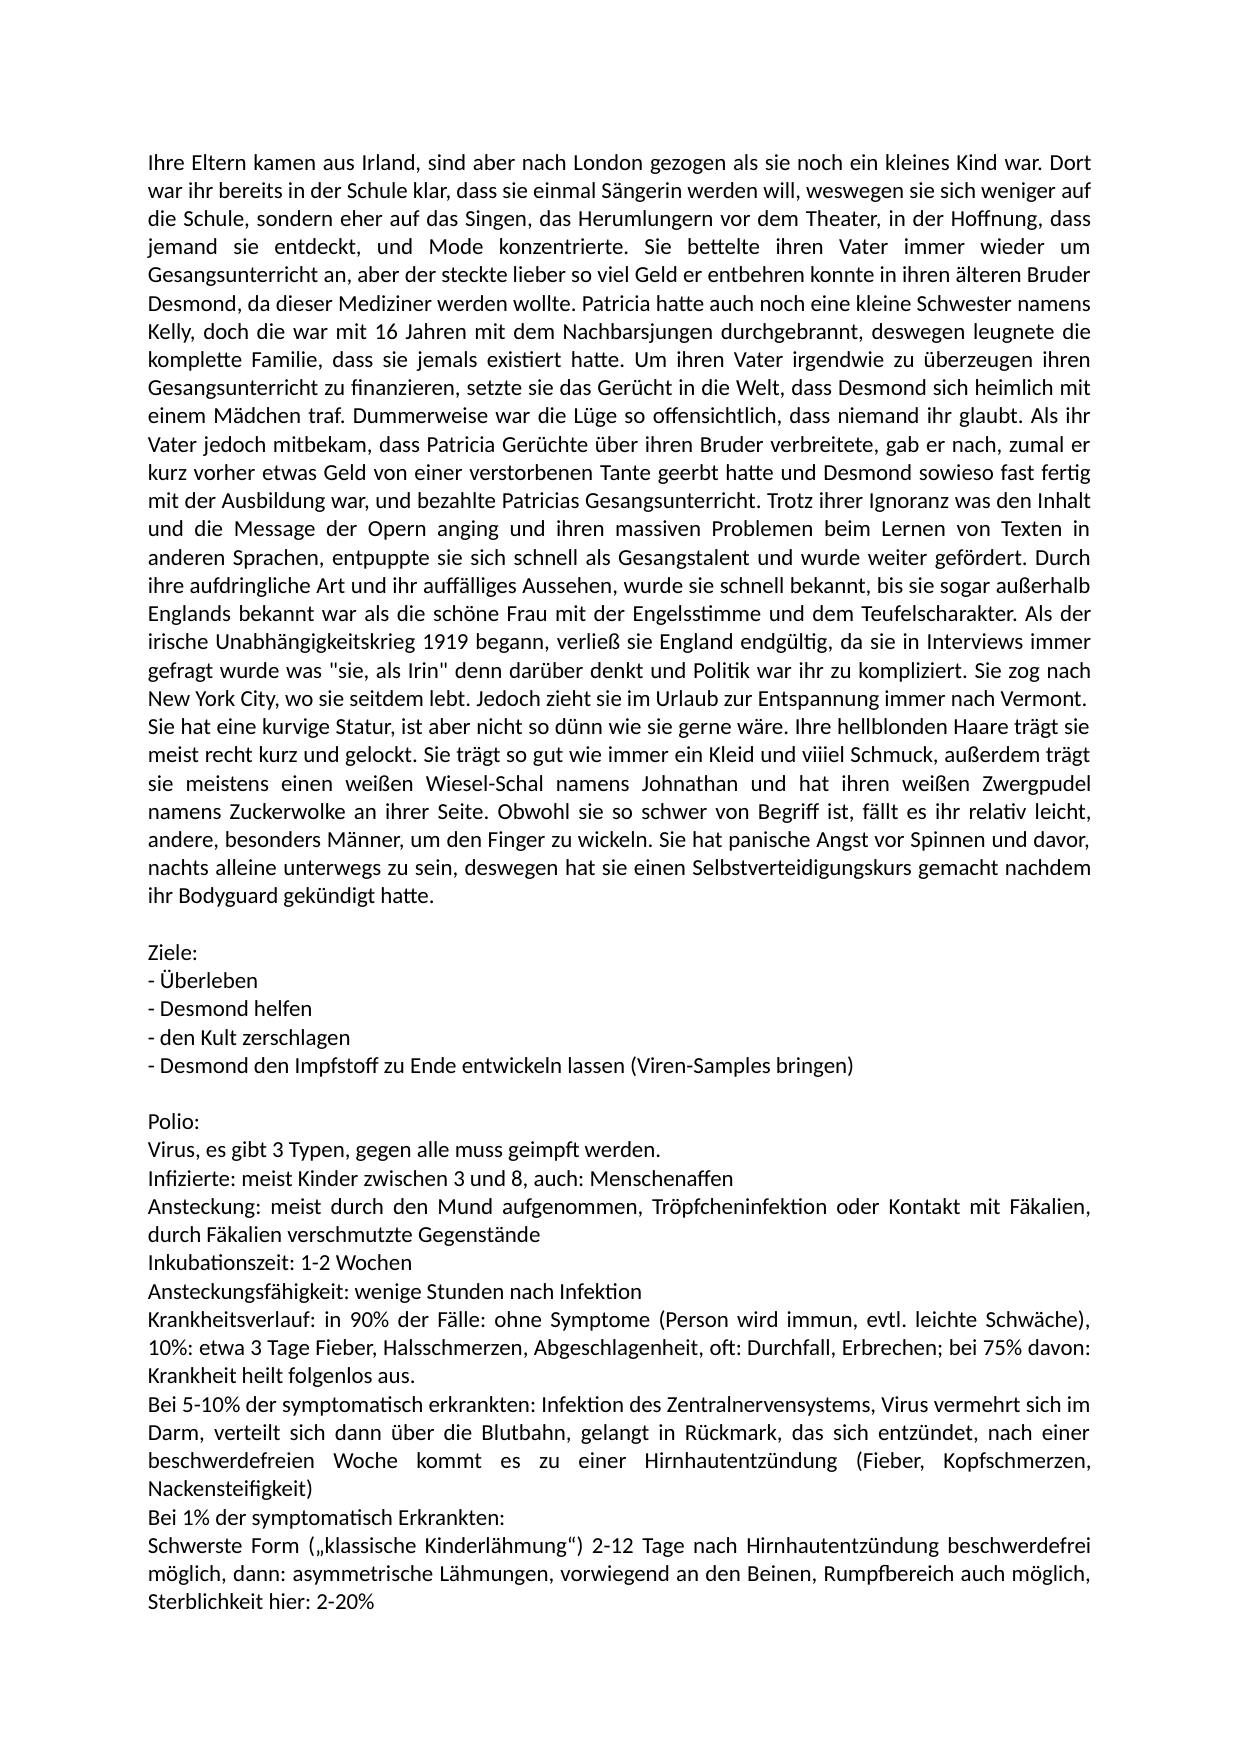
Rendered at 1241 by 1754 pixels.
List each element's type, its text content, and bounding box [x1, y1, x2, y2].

text - Desmond den Impfstoff zu Ende entwickeln lassen (Viren-Samples bringen) [148, 1051, 1093, 1079]
text Virus, es gibt 3 Typen, gegen alle muss geimpft werden. [148, 1136, 1093, 1164]
text Bei 1% der symptomatisch Erkrankten: [148, 1503, 1093, 1531]
text Ansteckung: meist durch den Mund aufgenommen, Tröpfcheninfektion oder Kontakt mit Fäkalien, durch Fäkalien verschmutzte Gegenstände [148, 1192, 1093, 1248]
text Krankheitsverlauf: in 90% der Fälle: ohne Symptome (Person wird immun, evtl. leichte Schwäche), 10%: etwa 3 Tage Fieber, Halsschmerzen, Abgeschlagenheit, oft: Durchfall, Erbrechen; bei 75% davon: Krankheit heilt folgenlos aus. [148, 1305, 1093, 1389]
text Ansteckungsfähigkeit: wenige Stunden nach Infektion [148, 1277, 1093, 1305]
text Sie hat eine kurvige Statur, ist aber nicht so dünn wie sie gerne wäre. Ihre hellblonden Haare trägt sie meist recht kurz und gelockt. Sie trägt so gut wie immer ein Kleid und viiiel Schmuck, außerdem trägt sie meistens einen weißen Wiesel-Schal namens Johnathan und hat ihren weißen Zwergpudel namens Zuckerwolke an ihrer Seite. Obwohl sie so schwer von Begriff ist, fällt es ihr relativ leicht, andere, besonders Männer, um den Finger zu wickeln. Sie hat panische Angst vor Spinnen und davor, nachts alleine unterwegs zu sein, deswegen hat sie einen Selbstverteidigungskurs gemacht nachdem ihr Bodyguard gekündigt hatte. [148, 712, 1093, 909]
text Schwerste Form („klassische Kinderlähmung“) 2-12 Tage nach Hirnhautentzündung beschwerdefrei möglich, dann: asymmetrische Lähmungen, vorwiegend an den Beinen, Rumpfbereich auch möglich, Sterblichkeit hier: 2-20% [148, 1531, 1093, 1615]
text Infizierte: meist Kinder zwischen 3 und 8, auch: Menschenaffen [148, 1164, 1093, 1192]
text - den Kult zerschlagen [148, 1023, 1093, 1051]
text Bei 5-10% der symptomatisch erkrankten: Infektion des Zentralnervensystems, Virus vermehrt sich im Darm, verteilt sich dann über die Blutbahn, gelangt in Rückmark, das sich entzündet, nach einer beschwerdefreien Woche kommt es zu einer Hirnhautentzündung (Fieber, Kopfschmerzen, Nackensteifigkeit) [148, 1390, 1093, 1502]
text Inkubationszeit: 1-2 Wochen [148, 1248, 1093, 1277]
text - Desmond helfen [148, 994, 1093, 1022]
text - Überleben [148, 966, 1093, 994]
text Ihre Eltern kamen aus Irland, sind aber nach London gezogen als sie noch ein kleines Kind war. Dort war ihr bereits in der Schule klar, dass sie einmal Sängerin werden will, weswegen sie sich weniger auf die Schule, sondern eher auf das Singen, das Herumlungern vor dem Theater, in der Hoffnung, dass jemand sie entdeckt, und Mode konzentrierte. Sie bettelte ihren Vater immer wieder um Gesangsunterricht an, aber der steckte lieber so viel Geld er entbehren konnte in ihren älteren Bruder Desmond, da dieser Mediziner werden wollte. Patricia hatte auch noch eine kleine Schwester namens Kelly, doch die war mit 16 Jahren mit dem Nachbarsjungen durchgebrannt, deswegen leugnete die komplette Familie, dass sie jemals existiert hatte. Um ihren Vater irgendwie zu überzeugen ihren Gesangsunterricht zu finanzieren, setzte sie das Gerücht in die Welt, dass Desmond sich heimlich mit einem Mädchen traf. Dummerweise war die Lüge so offensichtlich, dass niemand ihr glaubt. Als ihr Vater jedoch mitbekam, dass Patricia Gerüchte über ihren Bruder verbreitete, gab er nach, zumal er kurz vorher etwas Geld von einer verstorbenen Tante geerbt hatte und Desmond sowieso fast fertig mit der Ausbildung war, und bezahlte Patricias Gesangsunterricht. Trotz ihrer Ignoranz was den Inhalt und die Message der Opern anging und ihren massiven Problemen beim Lernen von Texten in anderen Sprachen, entpuppte sie sich schnell als Gesangstalent und wurde weiter gefördert. Durch ihre aufdringliche Art und ihr auffälliges Aussehen, wurde sie schnell bekannt, bis sie sogar außerhalb Englands bekannt war als die schöne Frau mit der Engelsstimme und dem Teufelscharakter. Als der irische Unabhängigkeitskrieg 1919 begann, verließ sie England endgültig, da sie in Interviews immer gefragt wurde was "sie, als Irin" denn darüber denkt und Politik war ihr zu kompliziert. Sie zog nach New York City, wo sie seitdem lebt. Jedoch zieht sie im Urlaub zur Entspannung immer nach Vermont. [148, 148, 1093, 712]
text Ziele: [148, 938, 1093, 966]
text Polio: [148, 1107, 1093, 1135]
